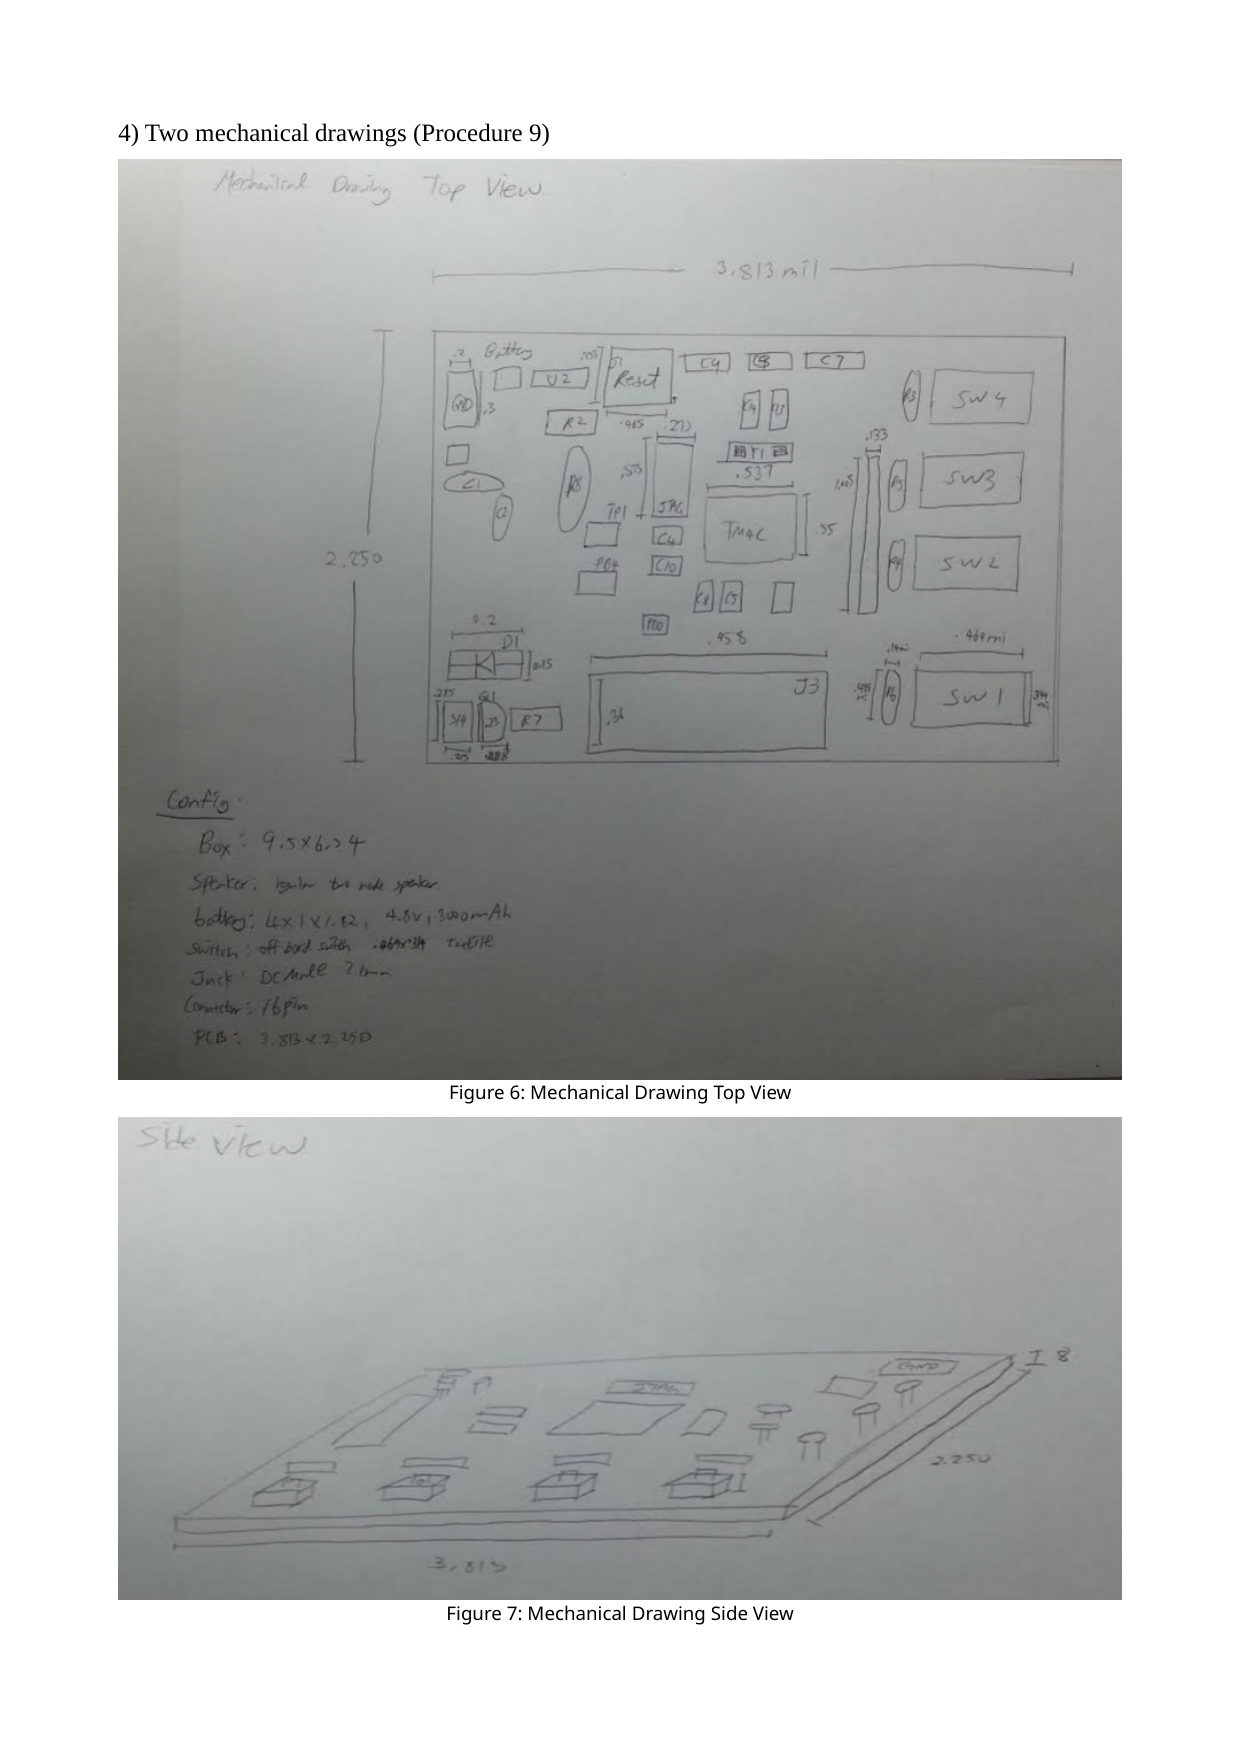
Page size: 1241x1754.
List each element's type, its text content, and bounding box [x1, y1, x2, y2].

picture [118, 159, 1122, 1080]
picture [118, 1117, 1122, 1600]
text 4) Two mechanical drawings (Procedure 9) [118, 118, 1122, 147]
text Figure 7: Mechanical Drawing Side View [118, 1600, 1122, 1625]
text Figure 6: Mechanical Drawing Top View [118, 1080, 1122, 1105]
